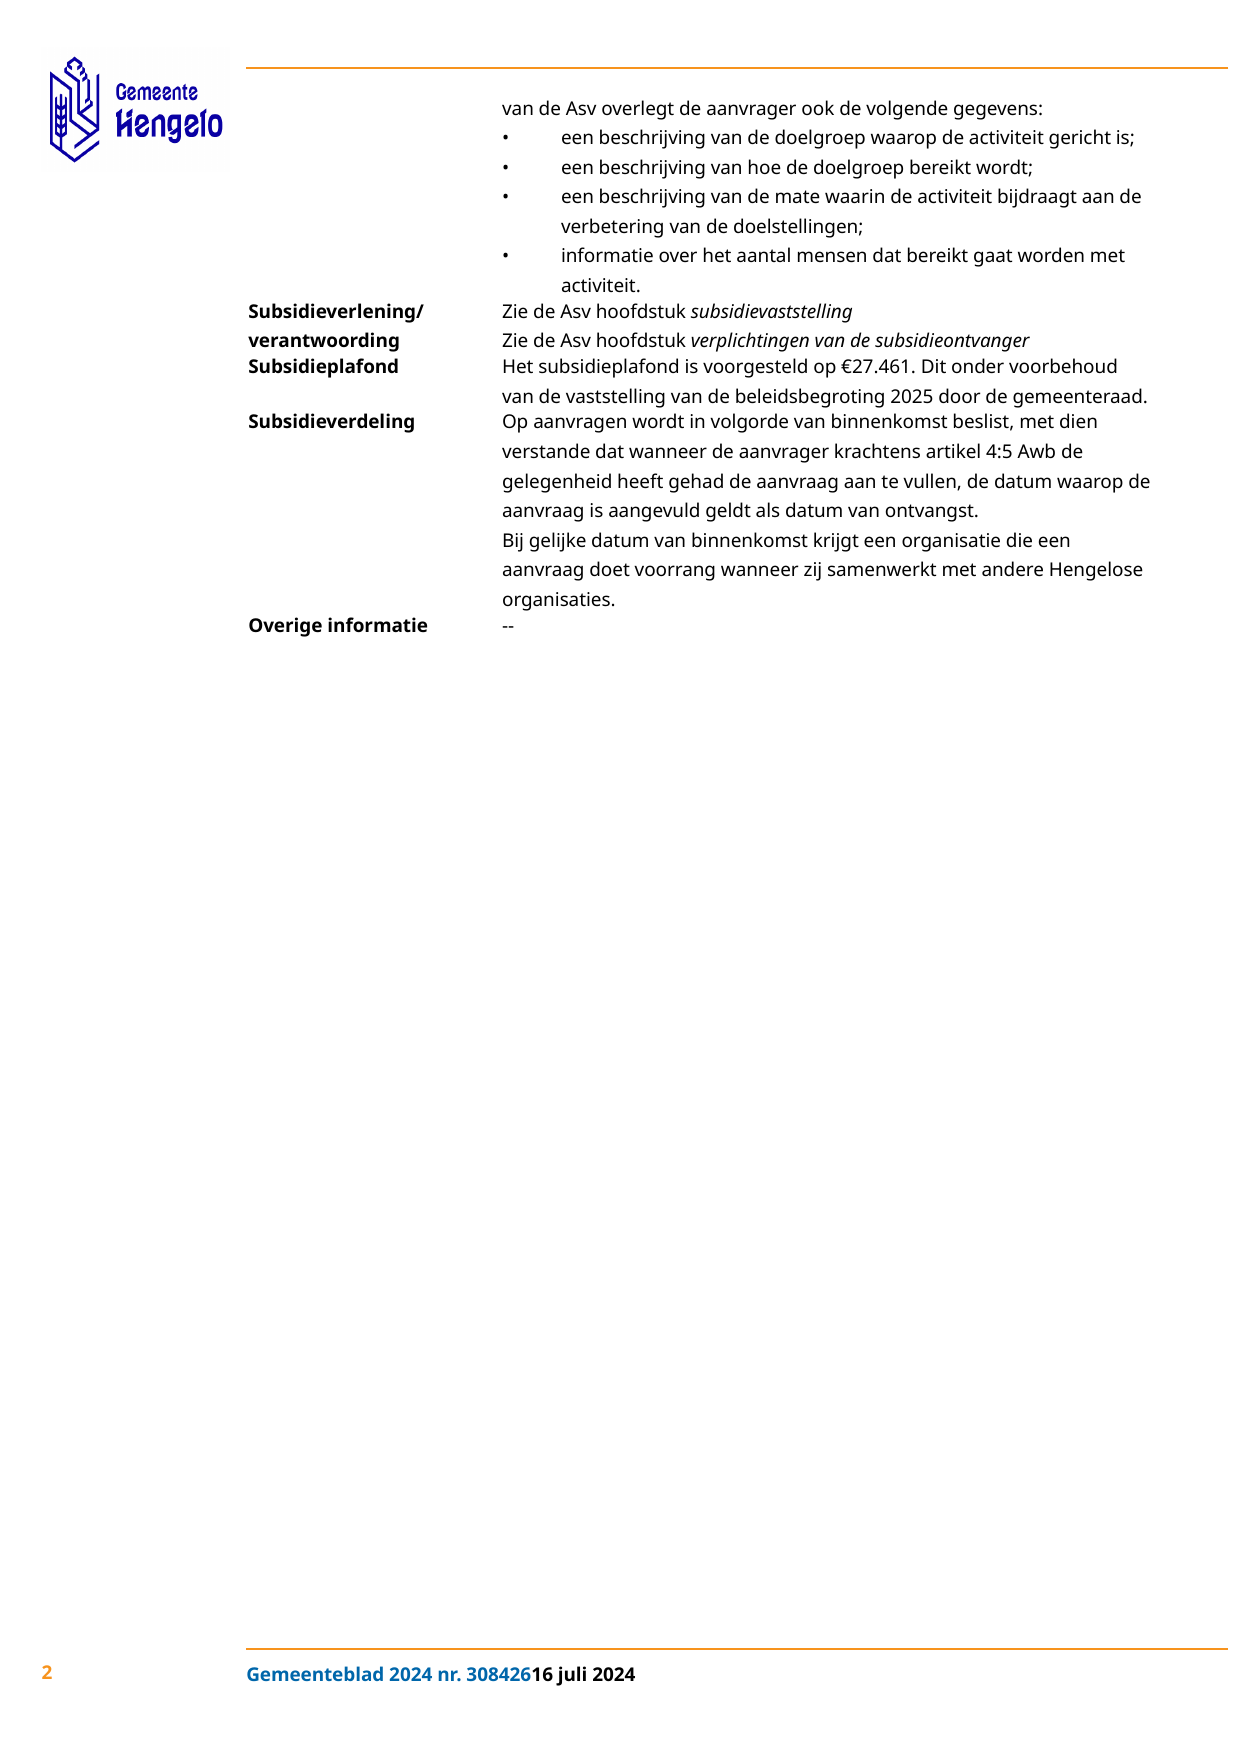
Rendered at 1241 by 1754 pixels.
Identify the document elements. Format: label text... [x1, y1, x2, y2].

table_cell van de Asv overlegt de aanvrager ook de volgende gegevens: een beschrijving van de doelgroep waarop de activiteit gericht is; een beschrijving van hoe de doelgroep bereikt wordt; een beschrijving van de mate waarin de activiteit bijdraagt aan de verbetering van de doelstellingen; informatie over het aantal mensen dat bereikt gaat worden met activiteit. [502, 95, 1152, 298]
table_cell Zie de Asv hoofdstuk subsidievaststelling Zie de Asv hoofdstuk verplichtingen van de subsidieontvanger [502, 298, 1152, 353]
table_cell [248, 95, 502, 298]
table_cell Subsidieverlening/ verantwoording [248, 298, 502, 353]
table_cell Subsidieverdeling [248, 409, 502, 612]
table_cell -- [502, 612, 1152, 638]
picture [41, 47, 231, 172]
table_cell Subsidieplafond [248, 353, 502, 409]
table_cell Het subsidieplafond is voorgesteld op €27.461. Dit onder voorbehoud van de vaststelling van de beleidsbegroting 2025 door de gemeenteraad. [502, 353, 1152, 409]
table_cell Op aanvragen wordt in volgorde van binnenkomst beslist, met dien verstande dat wanneer de aanvrager krachtens artikel 4:5 Awb de gelegenheid heeft gehad de aanvraag aan te vullen, de datum waarop de aanvraag is aangevuld geldt als datum van ontvangst. Bij gelijke datum van binnenkomst krijgt een organisatie die een aanvraag doet voorrang wanneer zij samenwerkt met andere Hengelose organisaties. [502, 409, 1152, 612]
table_cell Overige informatie [248, 612, 502, 638]
